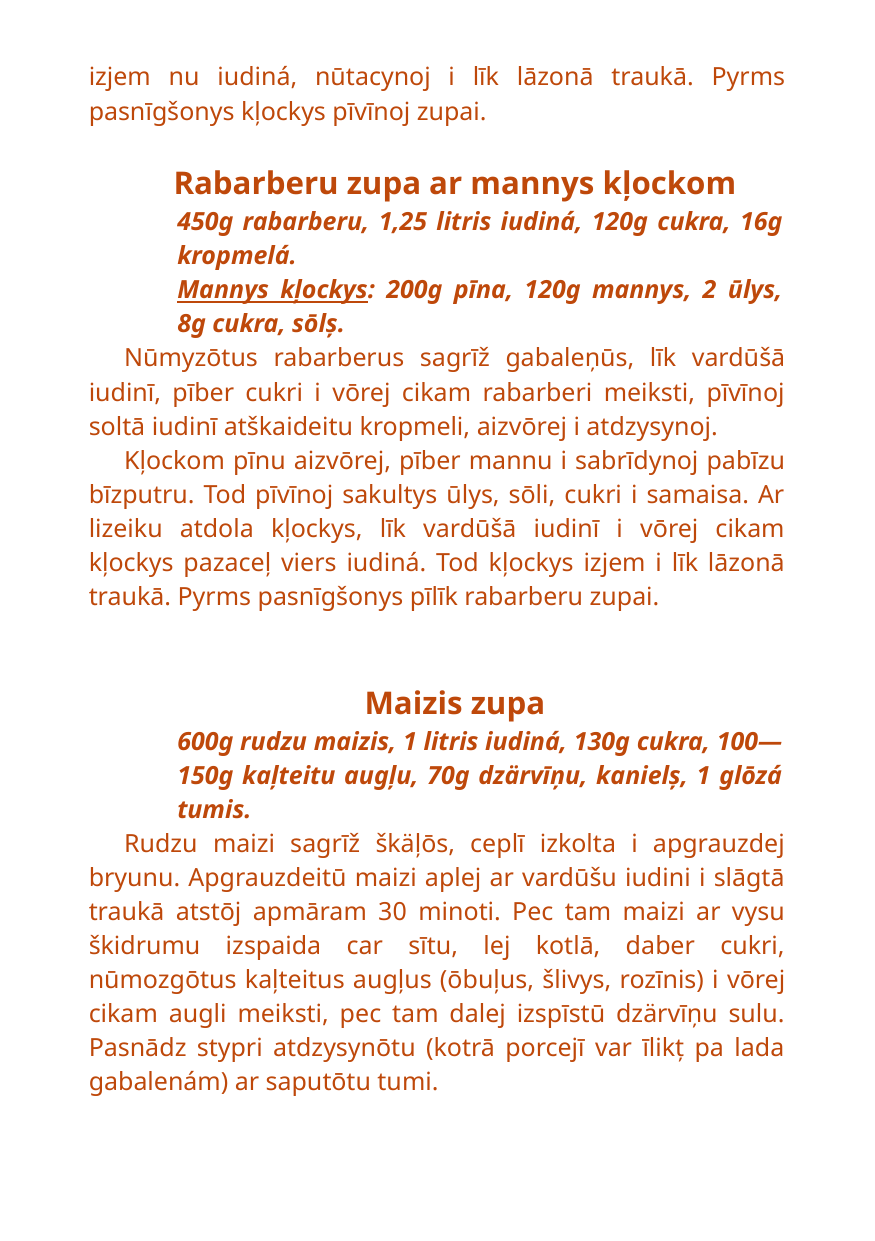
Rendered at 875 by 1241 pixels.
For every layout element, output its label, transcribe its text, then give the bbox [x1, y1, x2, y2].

text izjem nu iudiná, nūtacynoj i līk lāzonā traukā. Pyrms pasnīgšonys kļockys pīvīnoj zupai. [88, 59, 786, 127]
text Mannys kļockys: 200g pīna, 120g mannys, 2 ūlys, 8g cukra, sōlș. [177, 272, 786, 340]
text Kļockom pīnu aizvōrej, pīber mannu i sabrīdynoj pabīzu bīzputru. Tod pīvīnoj sakultys ūlys, sōli, cukri i samaisa. Ar lizeiku atdola kļockys, līk vardūšā iudinī i vōrej cikam kļockys pazaceļ viers iudiná. Tod kļockys izjem i līk lāzonā traukā. Pyrms pasnīgšonys pīlīk rabarberu zupai. [88, 442, 786, 613]
text 600g rudzu maizis, 1 litris iudiná, 130g cukra, 100—150g kaļteitu augļu, 70g dzärvīņu, kanielș, 1 glōzá tumis. [177, 723, 786, 826]
text Rudzu maizi sagrīž škäļōs, ceplī izkolta i apgrauzdej bryunu. Apgrauzdeitū maizi aplej ar vardūšu iudini i slāgtā traukā atstōj apmāram 30 minoti. Pec tam maizi ar vysu škidrumu izspaida car sītu, lej kotlā, daber cukri, nūmozgōtus kaļteitus augļus (ōbuļus, šlivys, rozīnis) i vōrej cikam augli meiksti, pec tam dalej izspīstū dzärvīņu sulu. Pasnādz stypri atdzysynōtu (kotrā porcejī var īlikț pa lada gabalenám) ar saputōtu tumi. [88, 826, 786, 1098]
text Maizis zupa [88, 681, 786, 723]
text Rabarberu zupa ar mannys kļockom [88, 161, 786, 204]
text Nūmyzōtus rabarberus sagrīž gabaleņūs, līk vardūšā iudinī, pīber cukri i vōrej cikam rabarberi meiksti, pīvīnoj soltā iudinī atškaideitu kropmeli, aizvōrej i atdzysynoj. [88, 340, 786, 442]
text 450g rabarberu, 1,25 litris iudiná, 120g cukra, 16g kropmelá. [177, 204, 786, 272]
